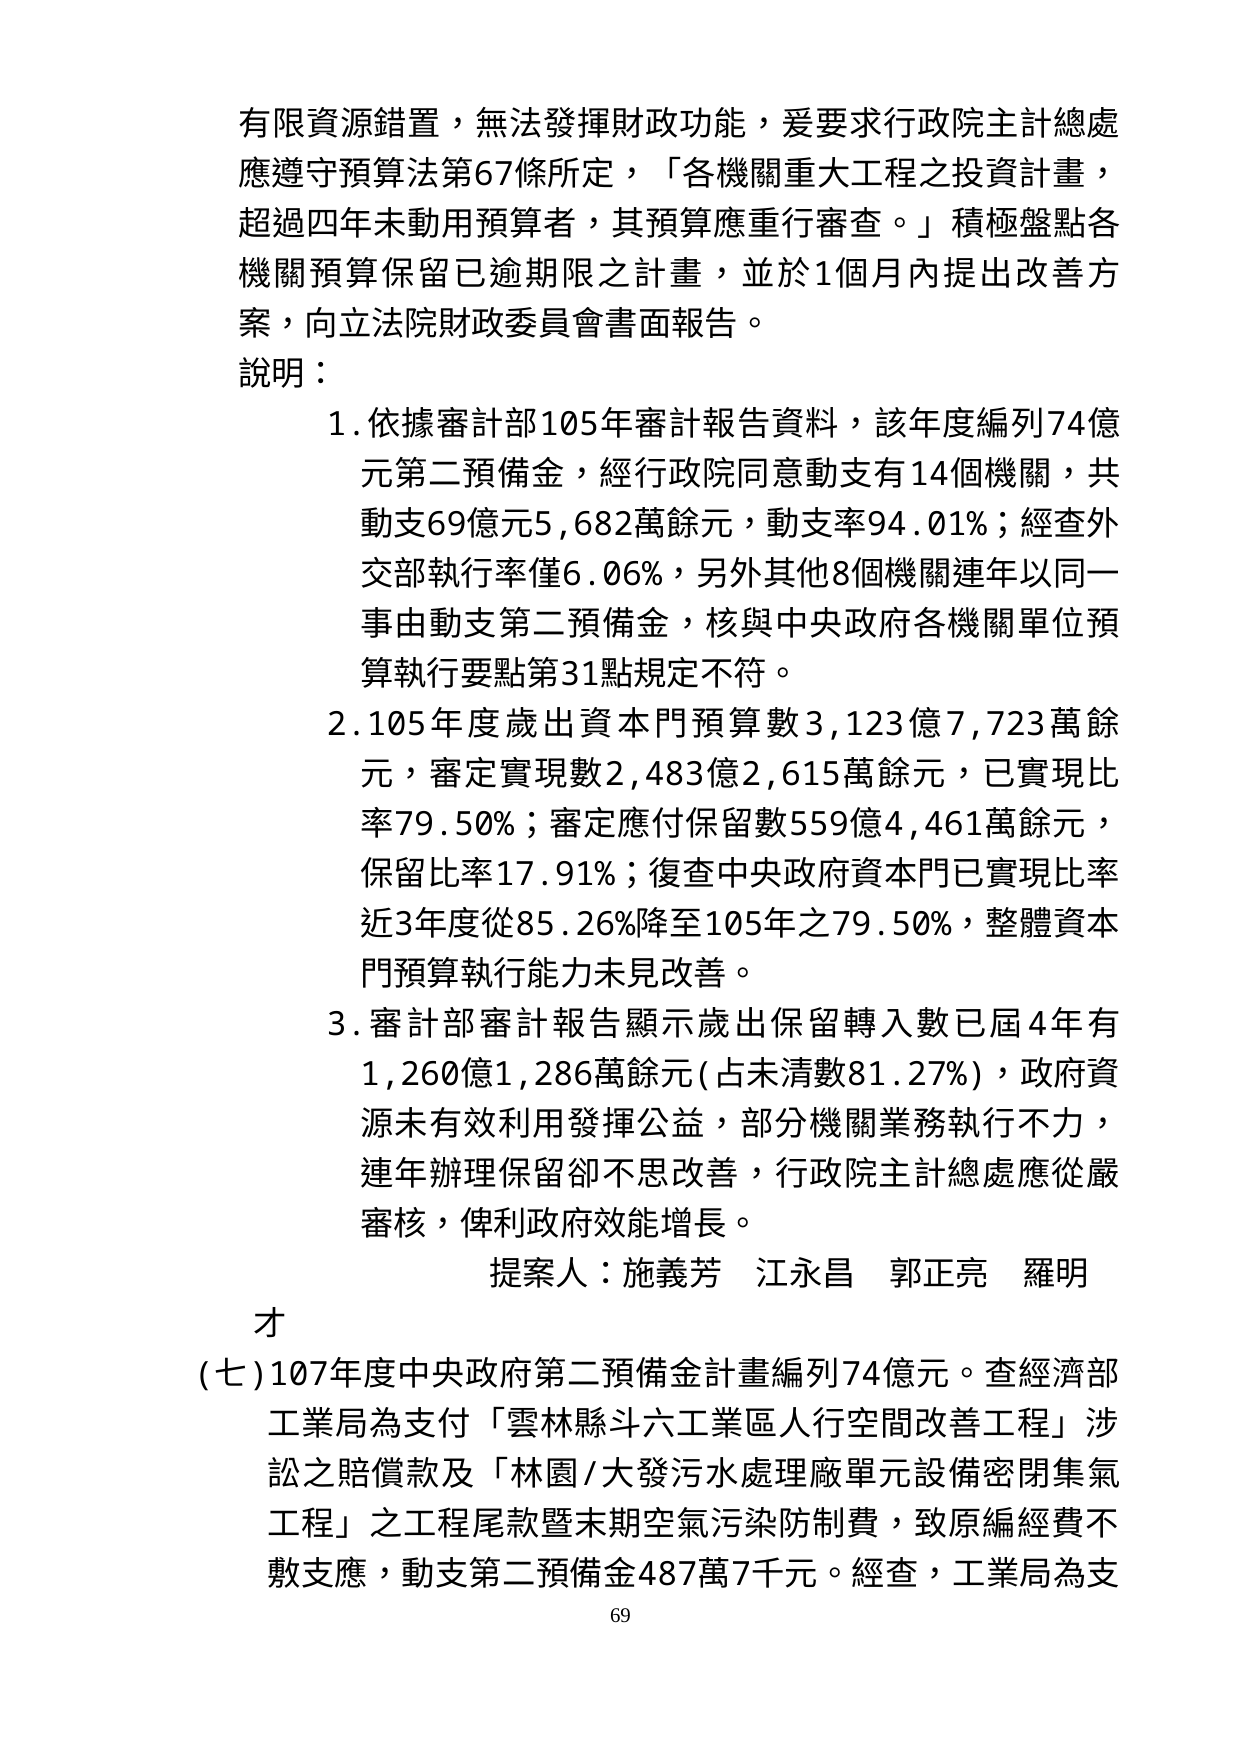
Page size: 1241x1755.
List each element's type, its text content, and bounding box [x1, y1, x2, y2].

text 3.審計部審計報告顯示歲出保留轉入數已屆4年有1,260億1,286萬餘元(占未清數81.27%)，政府資源未有效利用發揮公益，部分機關業務執行不力，連年辦理保留卻不思改善，行政院主計總處應從嚴審核，俾利政府效能增長。 [326, 996, 1120, 1246]
text 有限資源錯置，無法發揮財政功能，爰要求行政院主計總處應遵守預算法第67條所定，「各機關重大工程之投資計畫，超過四年未動用預算者，其預算應重行審查。」積極盤點各機關預算保留已逾期限之計畫，並於1個月內提出改善方案，向立法院財政委員會書面報告。 [179, 96, 1120, 346]
text (七)107年度中央政府第二預備金計畫編列74億元。查經濟部工業局為支付「雲林縣斗六工業區人行空間改善工程」涉訟之賠償款及「林園/大發污水處理廠單元設備密閉集氣工程」之工程尾款暨末期空氣污染防制費，致原編經費不敷支應，動支第二預備金487萬7千元。經查，工業局為支 [193, 1346, 1120, 1596]
text 2.105年度歲出資本門預算數3,123億7,723萬餘元，審定實現數2,483億2,615萬餘元，已實現比率79.50%；審定應付保留數559億4,461萬餘元，保留比率17.91%；復查中央政府資本門已實現比率近3年度從85.26%降至105年之79.50%，整體資本門預算執行能力未見改善。 [326, 696, 1120, 996]
text 說明： [120, 346, 1120, 396]
text 1.依據審計部105年審計報告資料，該年度編列74億元第二預備金，經行政院同意動支有14個機關，共動支69億元5,682萬餘元，動支率94.01%；經查外交部執行率僅6.06%，另外其他8個機關連年以同一事由動支第二預備金，核與中央政府各機關單位預算執行要點第31點規定不符。 [326, 396, 1120, 696]
text 提案人：施義芳 江永昌 郭正亮 羅明才 [253, 1246, 1120, 1346]
